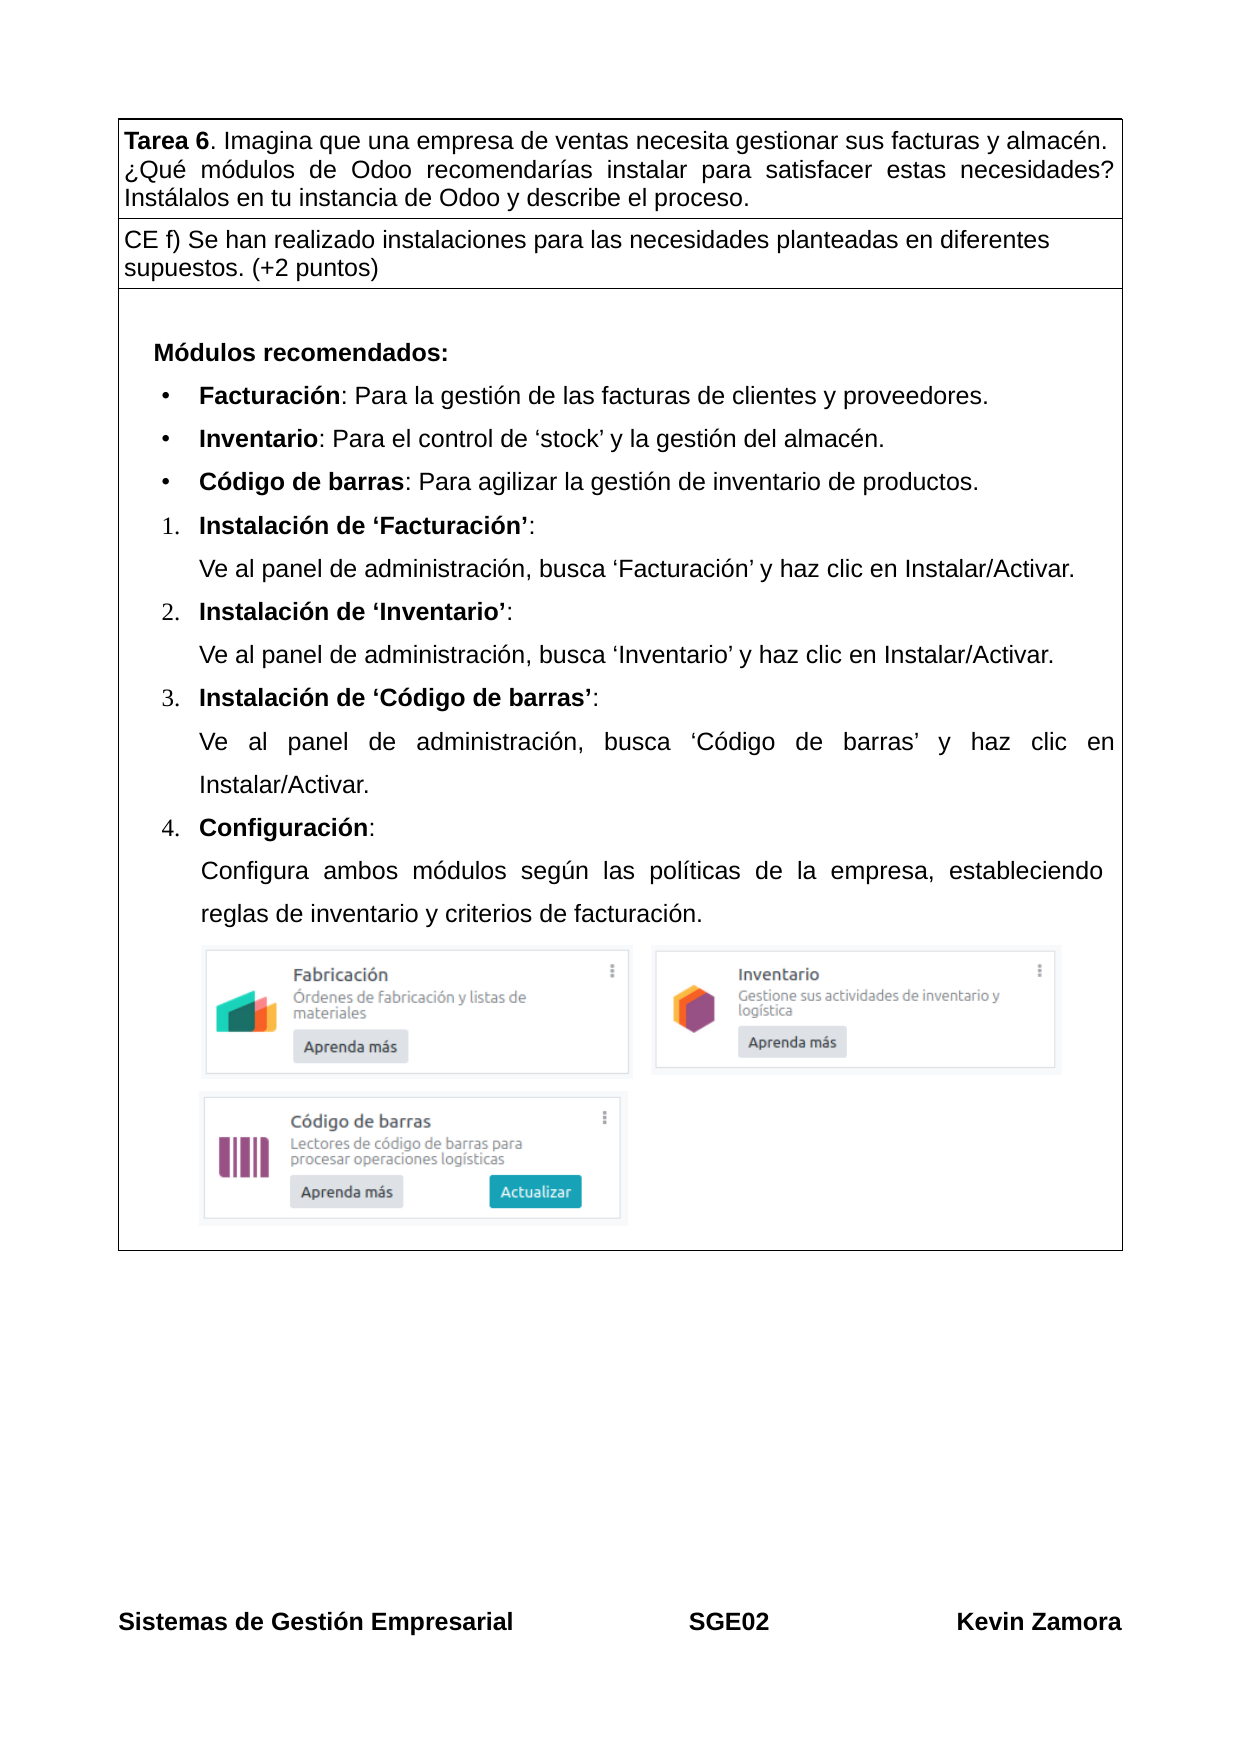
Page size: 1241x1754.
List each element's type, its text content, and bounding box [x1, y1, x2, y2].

picture [651, 945, 1062, 1075]
table_cell Módulos recomendados: Facturación: Para la gestión de las facturas de clientes y proveedores. Inventario: Para el control de ‘stock’ y la gestión del almacén. Código de barras: Para agilizar la gestión de inventario de productos. Instalación de ‘Facturación’: Ve al panel de administración, busca ‘Facturación’ y haz clic en Instalar/Activar. Instalación de ‘Inventario’: Ve al panel de administración, busca ‘Inventario’ y haz clic en Instalar/Activar. Instalación de ‘Código de barras’: Ve al panel de administración, busca ‘Código de barras’ y haz clic en Instalar/Activar. Configuración: Configura ambos módulos según las políticas de la empresa, estableciendo reglas de inventario y criterios de facturación. [119, 289, 1122, 1250]
table_header Tarea 6. Imagina que una empresa de ventas necesita gestionar sus facturas y almacén. ¿Qué módulos de Odoo recomendarías instalar para satisfacer estas necesidades? Instálalos en tu instancia de Odoo y describe el proceso. [119, 120, 1122, 218]
picture [201, 945, 634, 1079]
table_cell CE f) Se han realizado instalaciones para las necesidades planteadas en diferentes supuestos. (+2 puntos) [119, 219, 1122, 288]
picture [198, 1091, 628, 1226]
